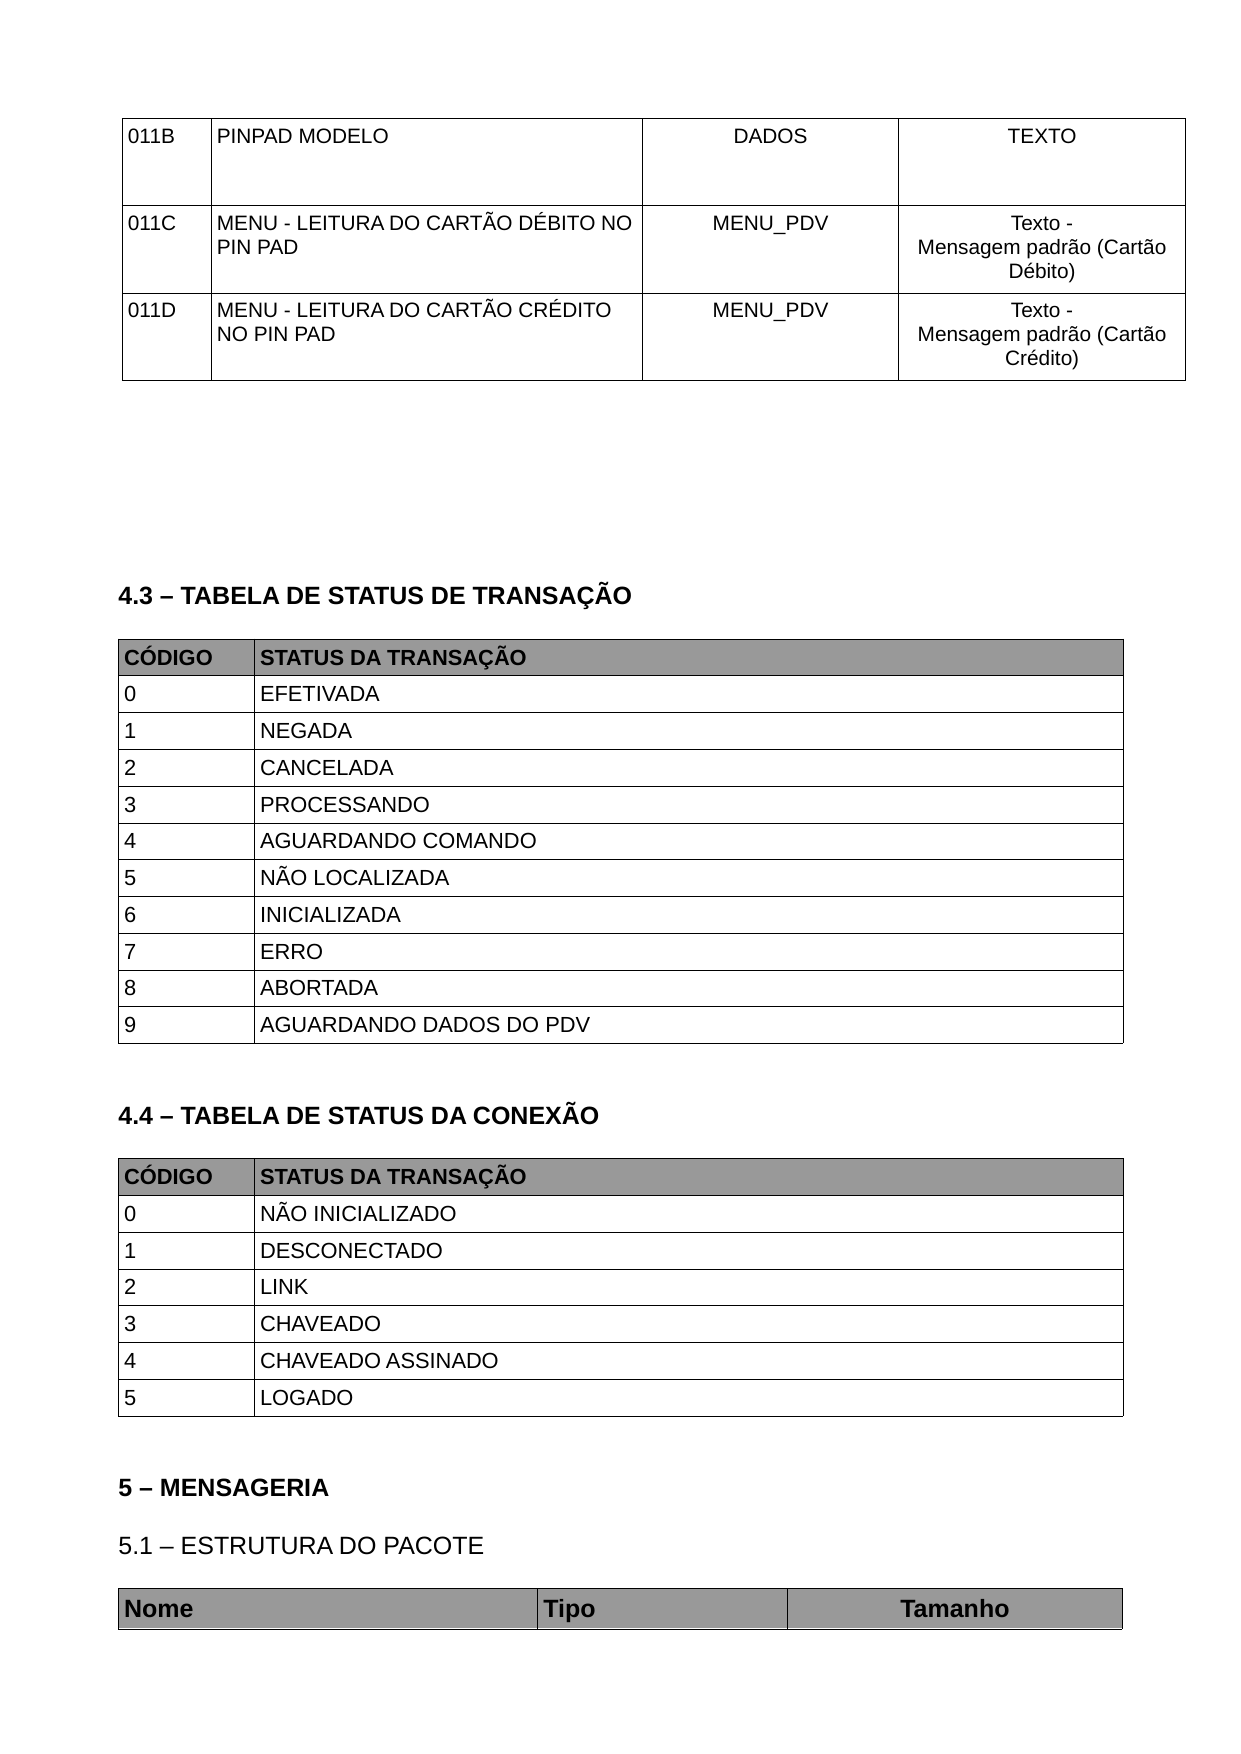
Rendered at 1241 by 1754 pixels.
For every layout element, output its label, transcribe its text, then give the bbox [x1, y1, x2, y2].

table_cell MENU_PDV [643, 206, 898, 292]
table_cell DADOS [643, 119, 898, 205]
table_cell DESCONECTADO [255, 1233, 1123, 1268]
table_cell MENU_PDV [643, 294, 898, 380]
table_cell 2 [119, 750, 254, 786]
table_header Nome [119, 1589, 537, 1628]
table_header CÓDIGO [119, 1159, 254, 1195]
table_cell NÃO LOCALIZADA [255, 860, 1123, 896]
table_cell TEXTO [899, 119, 1185, 205]
table_cell MENU - LEITURA DO CARTÃO CRÉDITO NO PIN PAD [212, 294, 642, 380]
table_cell 9 [119, 1007, 254, 1043]
table_cell Texto - Mensagem padrão (Cartão Débito) [899, 206, 1185, 292]
table_cell PINPAD MODELO [212, 119, 642, 205]
table_cell ERRO [255, 934, 1123, 969]
table_cell LINK [255, 1270, 1123, 1305]
table_cell MENU - LEITURA DO CARTÃO DÉBITO NO PIN PAD [212, 206, 642, 292]
table_cell 011B [123, 119, 211, 205]
table_header CÓDIGO [119, 640, 254, 675]
table_cell 4 [119, 824, 254, 859]
table_cell AGUARDANDO DADOS DO PDV [255, 1007, 1123, 1043]
table_header Tamanho [788, 1589, 1122, 1628]
table_cell PROCESSANDO [255, 787, 1123, 822]
table_cell 1 [119, 1233, 254, 1268]
table_cell NEGADA [255, 713, 1123, 749]
table_cell 2 [119, 1270, 254, 1305]
table_cell 5 [119, 1380, 254, 1416]
table_cell Texto - Mensagem padrão (Cartão Crédito) [899, 294, 1185, 380]
table_cell 5 [119, 860, 254, 896]
table_cell 1 [119, 713, 254, 749]
table_cell 7 [119, 934, 254, 969]
table_header STATUS DA TRANSAÇÃO [255, 640, 1123, 675]
table_cell INICIALIZADA [255, 897, 1123, 933]
table_cell 0 [119, 676, 254, 712]
table_cell ABORTADA [255, 971, 1123, 1006]
table_cell AGUARDANDO COMANDO [255, 824, 1123, 859]
table_cell CHAVEADO [255, 1306, 1123, 1342]
text 5.1 – ESTRUTURA DO PACOTE [118, 1531, 1122, 1559]
text 4.3 – TABELA DE STATUS DE TRANSAÇÃO [118, 581, 1122, 610]
table_cell 8 [119, 971, 254, 1006]
table_cell 6 [119, 897, 254, 933]
table_cell 0 [119, 1196, 254, 1232]
table_cell NÃO INICIALIZADO [255, 1196, 1123, 1232]
table_header Tipo [538, 1589, 787, 1628]
table_cell CANCELADA [255, 750, 1123, 786]
table_cell CHAVEADO ASSINADO [255, 1343, 1123, 1379]
table_cell 3 [119, 1306, 254, 1342]
table_cell EFETIVADA [255, 676, 1123, 712]
text 4.4 – TABELA DE STATUS DA CONEXÃO [118, 1101, 1122, 1129]
table_cell 011C [123, 206, 211, 292]
text 5 – MENSAGERIA [118, 1473, 1122, 1502]
table_cell LOGADO [255, 1380, 1123, 1416]
table_cell 3 [119, 787, 254, 822]
table_cell 4 [119, 1343, 254, 1379]
table_cell 011D [123, 294, 211, 380]
table_header STATUS DA TRANSAÇÃO [255, 1159, 1123, 1195]
